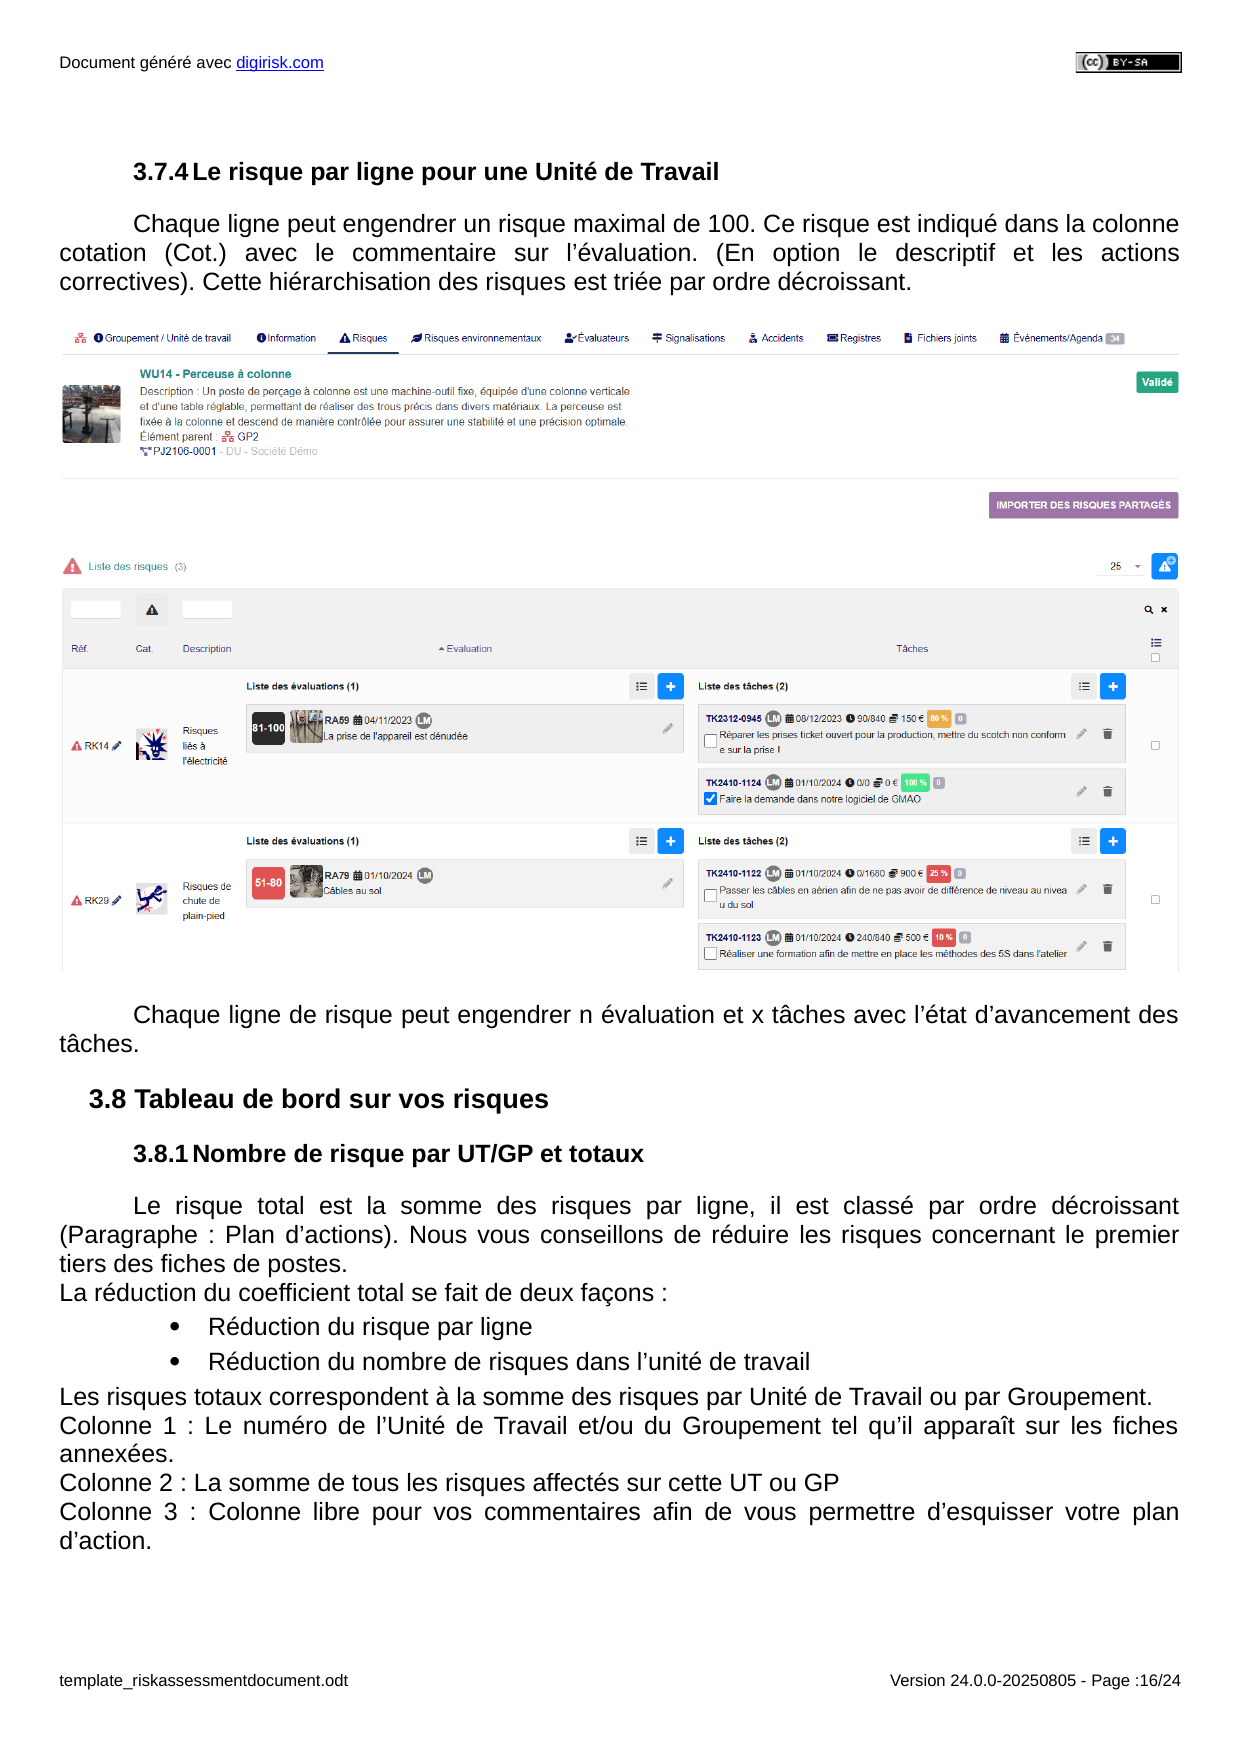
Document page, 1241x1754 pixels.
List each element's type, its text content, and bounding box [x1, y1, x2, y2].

text Chaque ligne de risque peut engendrer n évaluation et x tâches avec l’état d’avancement des tâches. [59, 1000, 1181, 1058]
text Colonne 2 : La somme de tous les risques affectés sur cette UT ou GP [59, 1468, 1181, 1497]
subtitle Tableau de bord sur vos risques [89, 1083, 1181, 1114]
text Les risques totaux correspondent à la somme des risques par Unité de Travail ou par Groupement. [59, 1382, 1181, 1411]
list Réduction du nombre de risques dans l’unité de travail [170, 1347, 1181, 1376]
subtitle Le risque par ligne pour une Unité de Travail [133, 157, 1181, 186]
picture [59, 324, 1182, 972]
subtitle Nombre de risque par UT/GP et totaux [133, 1139, 1181, 1168]
picture [1075, 52, 1182, 73]
text Colonne 3 : Colonne libre pour vos commentaires afin de vous permettre d’esquisser votre plan d’action. [59, 1497, 1181, 1554]
text Colonne 1 : Le numéro de l’Unité de Travail et/ou du Groupement tel qu’il apparaît sur les fiches annexées. [59, 1411, 1181, 1468]
text Le risque total est la somme des risques par ligne, il est classé par ordre décroissant (Paragraphe : Plan d’actions). Nous vous conseillons de réduire les risques concernant le premier tiers des fiches de postes. [59, 1191, 1181, 1278]
text Chaque ligne peut engendrer un risque maximal de 100. Ce risque est indiqué dans la colonne cotation (Cot.) avec le commentaire sur l’évaluation. (En option le descriptif et les actions correctives). Cette hiérarchisation des risques est triée par ordre décroissant. [59, 209, 1181, 295]
text La réduction du coefficient total se fait de deux façons : [59, 1278, 1181, 1306]
list Réduction du risque par ligne [170, 1312, 1181, 1341]
